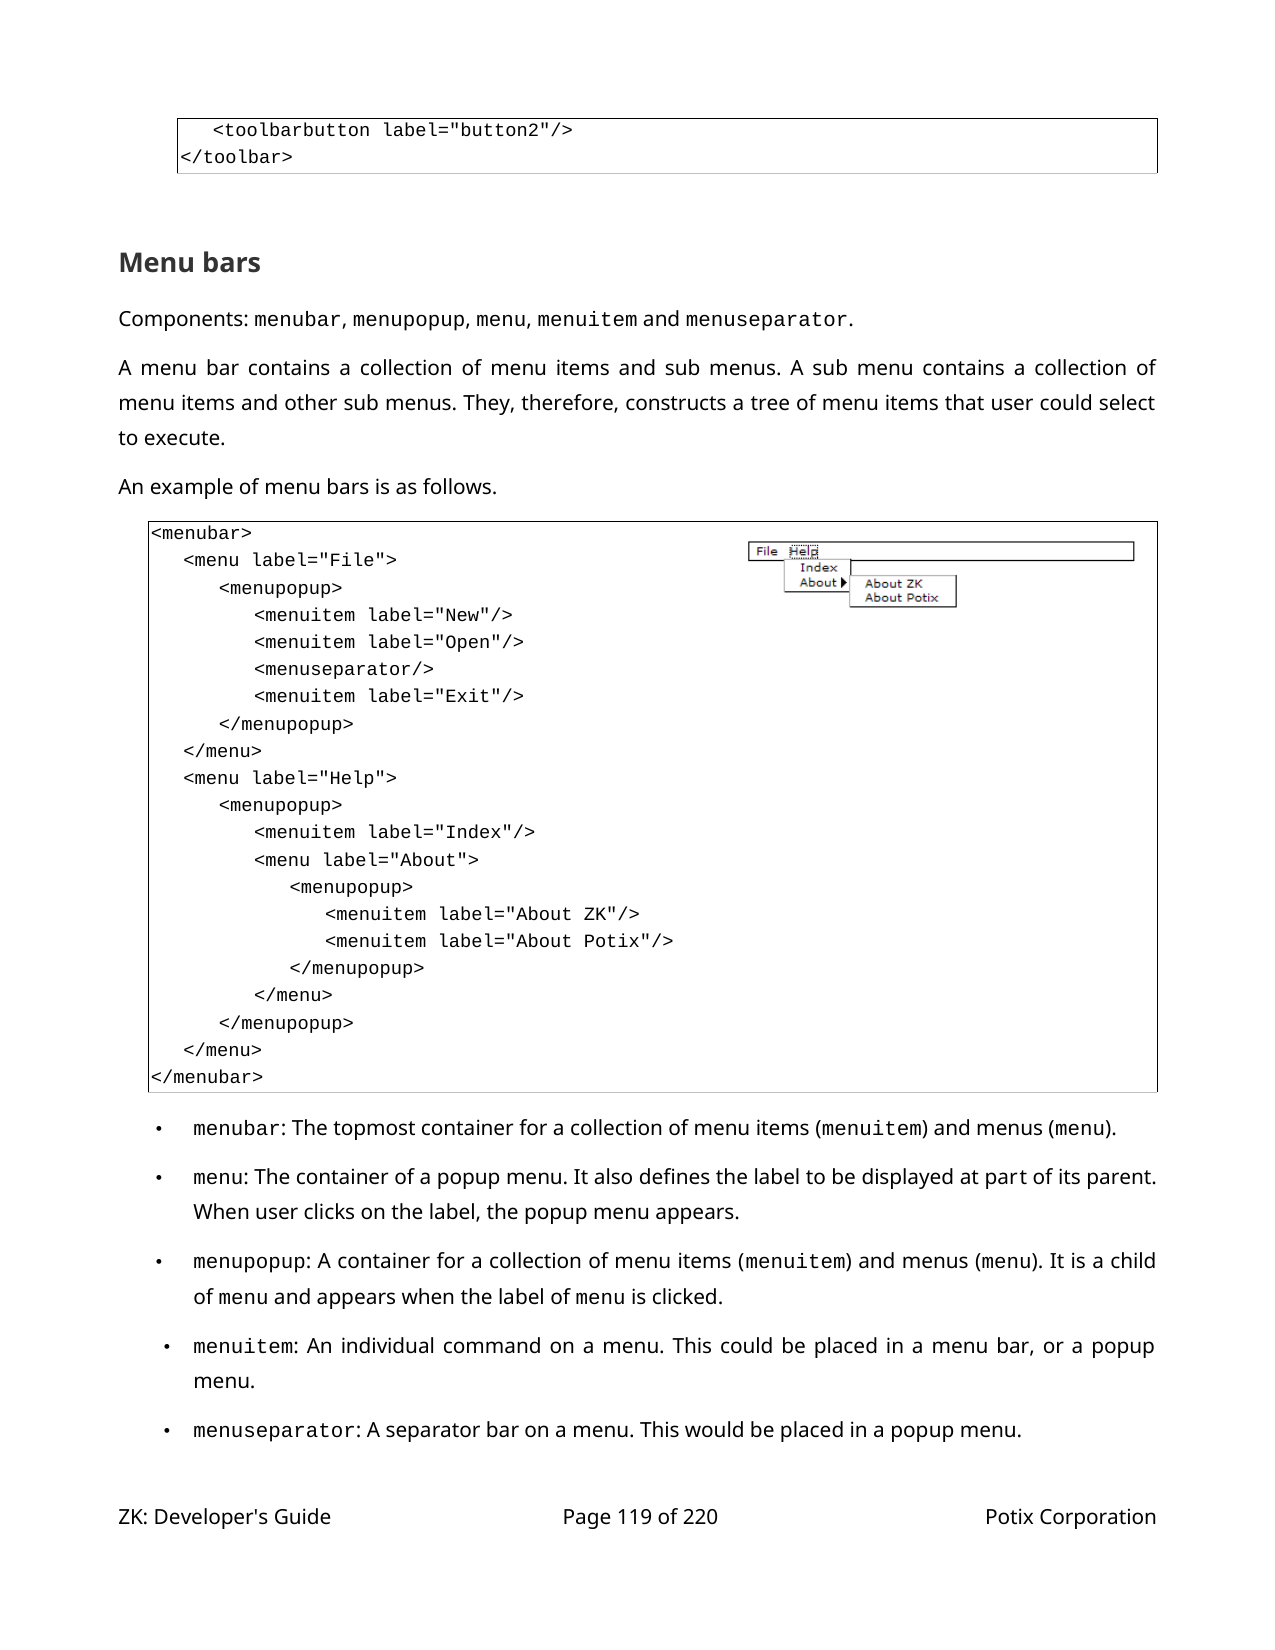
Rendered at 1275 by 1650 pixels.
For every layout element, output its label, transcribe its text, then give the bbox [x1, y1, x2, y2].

text </menubar> [149, 1065, 1157, 1092]
picture [746, 538, 1139, 611]
text <menuitem label="About ZK"/> [149, 902, 1157, 926]
text <menuitem label="Index"/> [149, 820, 1157, 844]
text <menupopup> [149, 576, 746, 600]
text <menuitem label="Exit"/> [149, 684, 1157, 708]
list menuitem: An individual command on a menu. This could be placed in a menu bar, or a popup menu. [164, 1331, 1157, 1395]
text <menuseparator/> [149, 657, 1157, 681]
subtitle Menu bars [118, 243, 1157, 280]
text </menupopup> [149, 711, 1157, 736]
text </menupopup> [149, 956, 1157, 980]
text </menupopup> [149, 1011, 1157, 1035]
text Components: menubar, menupopup, menu, menuitem and menuseparator. [118, 304, 1157, 332]
text <menuitem label="Open"/> [149, 630, 1157, 654]
text <menu label="Help"> [149, 766, 1157, 790]
text </menu> [149, 983, 1157, 1008]
text <menuitem label="About Potix"/> [149, 929, 1157, 953]
text <menupopup> [149, 793, 1157, 817]
text [1139, 548, 1157, 573]
list menupopup: A container for a collection of menu items (menuitem) and menus (menu). It is a child of menu and appears when the label of menu is clicked. [156, 1246, 1157, 1310]
text </menu> [149, 739, 1157, 763]
list menu: The container of a popup menu. It also defines the label to be displayed at part of its parent. When user clicks on the label, the popup menu appears. [156, 1162, 1157, 1226]
text <menu label="About"> [149, 847, 1157, 872]
list menubar: The topmost container for a collection of menu items (menuitem) and menus (menu). [156, 1113, 1157, 1141]
text <menubar> [149, 522, 1157, 545]
text An example of menu bars is as follows. [118, 472, 1157, 501]
text [1139, 576, 1157, 600]
text <toolbarbutton label="button2"/> [178, 119, 1157, 142]
text <menu label="File"> [149, 548, 746, 573]
text </menu> [149, 1038, 1157, 1062]
text </toolbar> [178, 145, 1157, 173]
text A menu bar contains a collection of menu items and sub menus. A sub menu contains a collection of menu items and other sub menus. They, therefore, constructs a tree of menu items that user could select to execute. [118, 353, 1157, 452]
list menuseparator: A separator bar on a menu. This would be placed in a popup menu. [164, 1415, 1157, 1444]
text <menuitem label="New"/> [149, 603, 1157, 627]
text <menupopup> [149, 874, 1157, 899]
